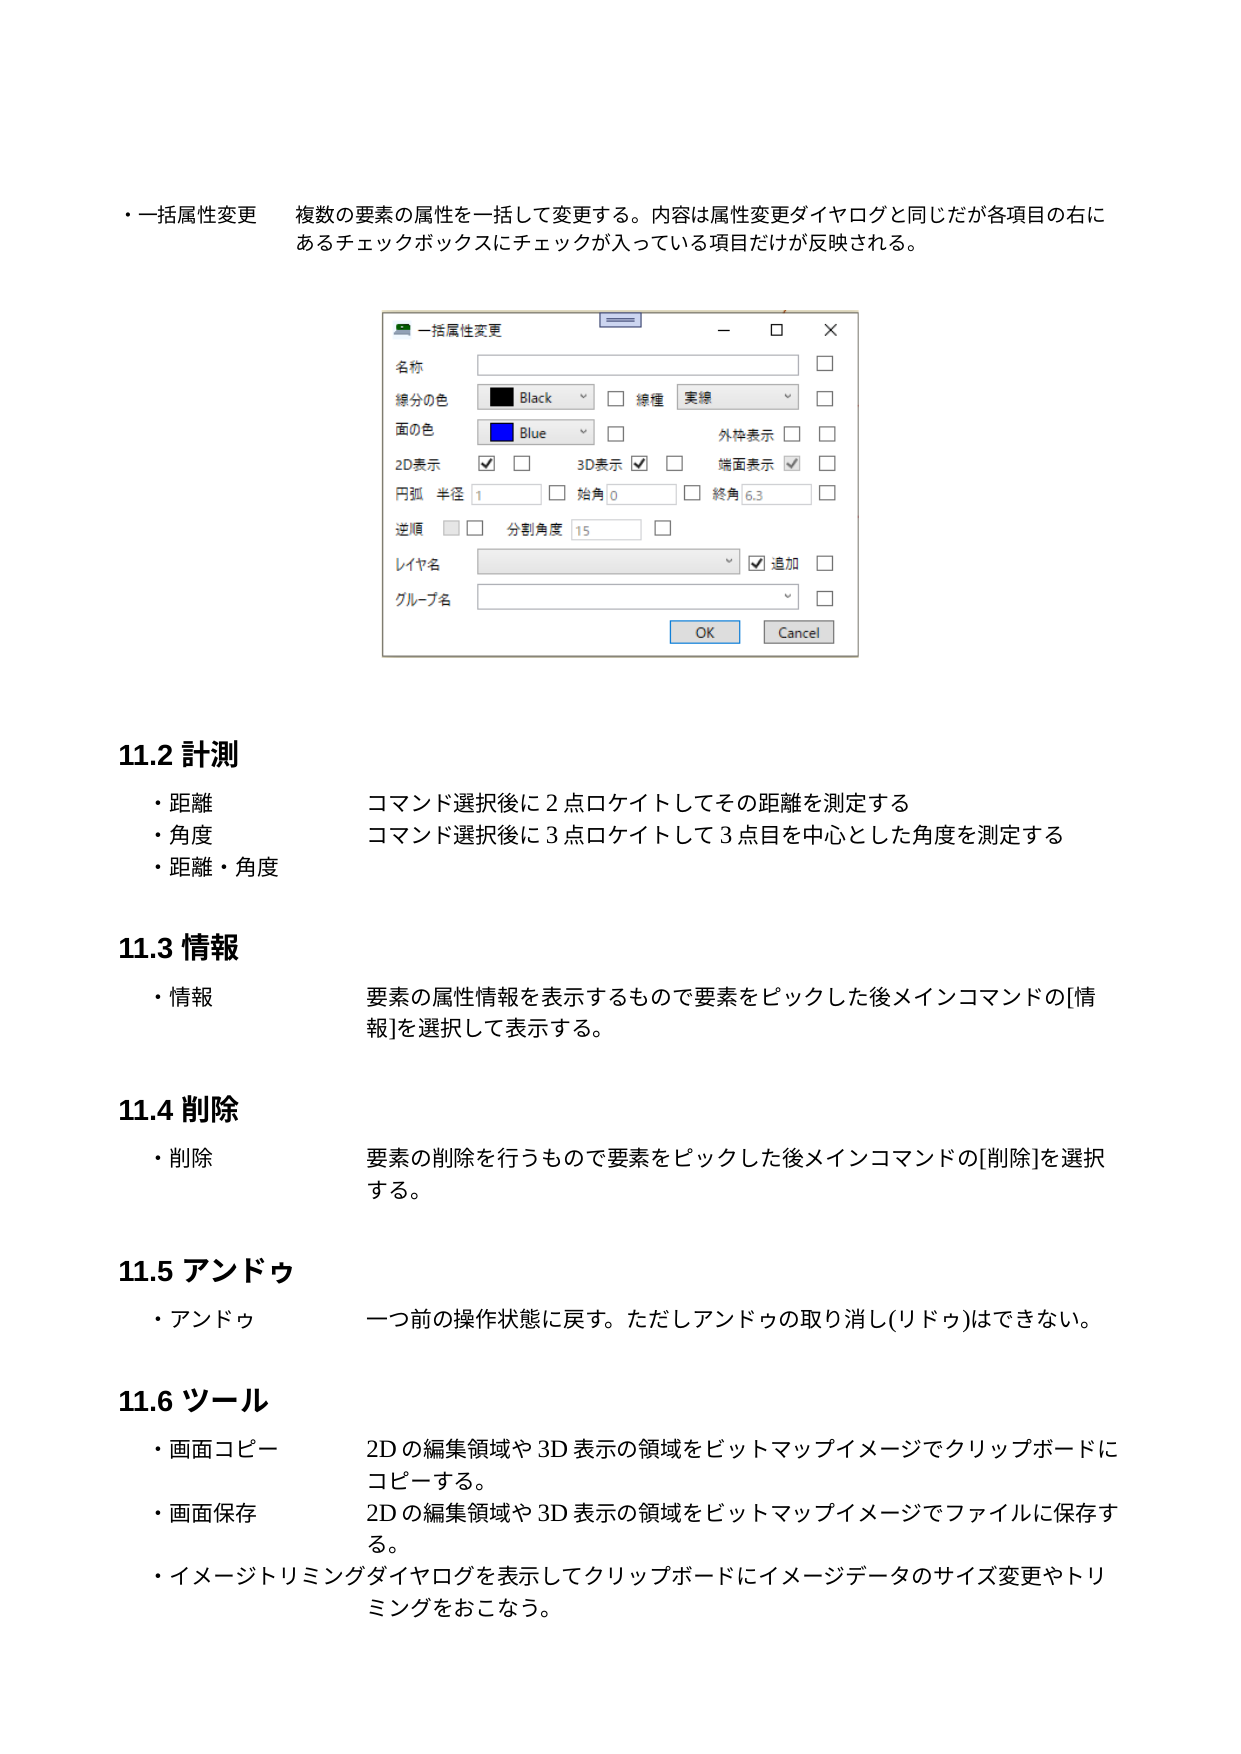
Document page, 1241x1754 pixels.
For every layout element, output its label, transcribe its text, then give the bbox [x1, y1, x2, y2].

subtitle 11.5 アンドゥ [118, 1248, 1122, 1290]
text ・削除 要素の削除を行うもので要素をピックした後メインコマンドの[削除]を選択する。 [148, 1141, 1122, 1204]
text ・一括属性変更 複数の要素の属性を一括して変更する。内容は属性変更ダイヤログと同じだが各項目の右にあるチェックボックスにチェックが入っている項目だけが反映される。 [118, 199, 1122, 256]
text ・情報 要素の属性情報を表示するもので要素をピックした後メインコマンドの[情報]を選択して表示する。 [148, 979, 1122, 1043]
text ・距離 コマンド選択後に2点ロケイトしてその距離を測定する [148, 786, 1122, 818]
text ・角度 コマンド選択後に3点ロケイトして3点目を中心とした角度を測定する [148, 818, 1122, 850]
picture [381, 310, 859, 658]
text ・距離・角度 [148, 850, 1122, 881]
subtitle 11.4 削除 [118, 1086, 1122, 1128]
text ・画面コピー 2Dの編集領域や3D表示の領域をビットマップイメージでクリップボードにコピーする。 [148, 1432, 1122, 1496]
subtitle 11.3 情報 [118, 925, 1122, 967]
subtitle 11.2 計測 [118, 732, 1122, 774]
text ・画面保存 2Dの編集領域や3D表示の領域をビットマップイメージでファイルに保存する。 [148, 1496, 1122, 1559]
text ・アンドゥ 一つ前の操作状態に戻す。ただしアンドゥの取り消し(リドゥ)はできない。 [148, 1302, 1122, 1334]
subtitle 11.6 ツール [118, 1377, 1122, 1420]
text ・イメージトリミング ダイヤログを表示してクリップボードにイメージデータのサイズ変更やトリミングをおこなう。 [148, 1559, 1122, 1622]
